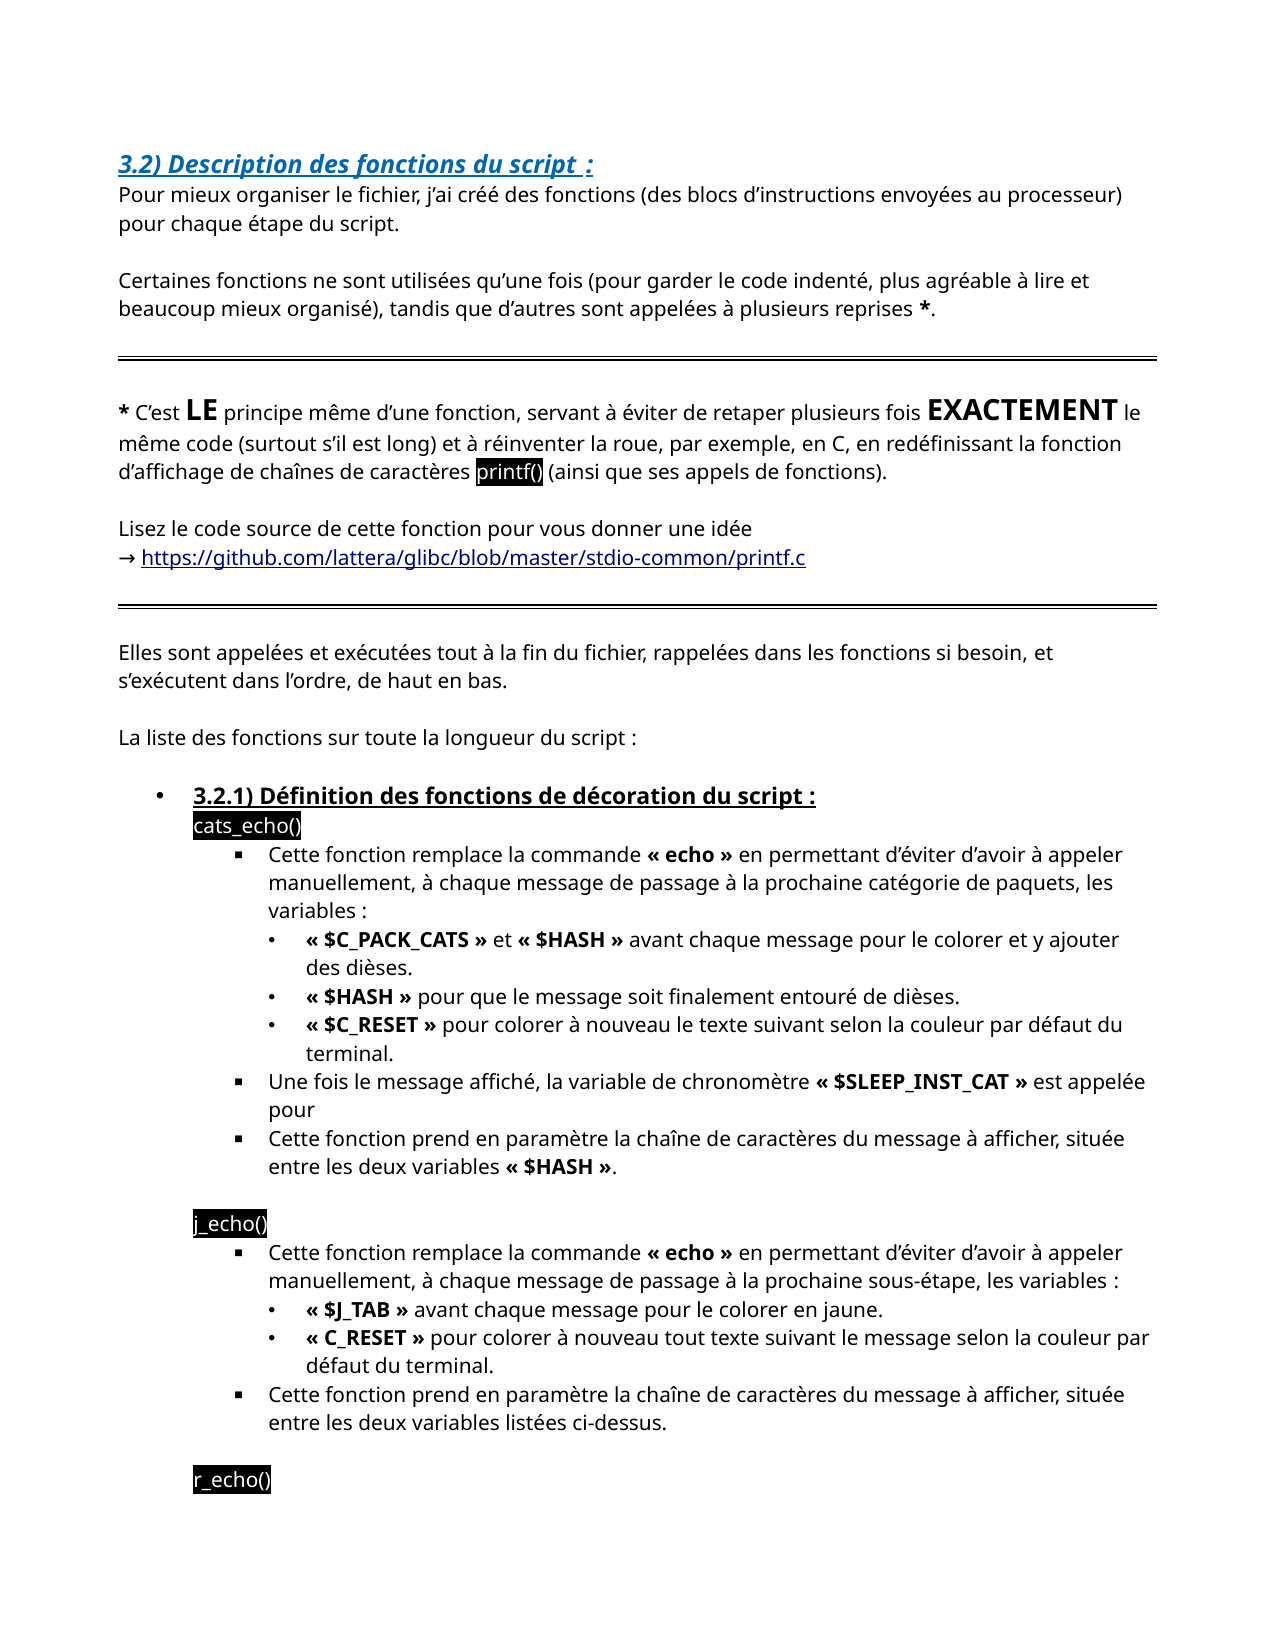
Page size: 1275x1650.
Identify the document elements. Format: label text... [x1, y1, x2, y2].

text La liste des fonctions sur toute la longueur du script : [118, 723, 1157, 752]
list j_echo() [156, 1209, 1157, 1238]
list « C_RESET » pour colorer à nouveau tout texte suivant le message selon la couleur par défaut du terminal. [268, 1323, 1157, 1380]
list « $J_TAB » avant chaque message pour le colorer en jaune. [268, 1295, 1157, 1323]
list « $C_PACK_CATS » et « $HASH » avant chaque message pour le colorer et y ajouter des dièses. [268, 925, 1157, 982]
list Cette fonction remplace la commande « echo » en permettant d’éviter d’avoir à appeler manuellement, à chaque message de passage à la prochaine sous-étape, les variables : [231, 1238, 1157, 1295]
text Certaines fonctions ne sont utilisées qu’une fois (pour garder le code indenté, plus agréable à lire et beaucoup mieux organisé), tandis que d’autres sont appelées à plusieurs reprises *. [118, 266, 1157, 323]
list Une fois le message affiché, la variable de chronomètre « $SLEEP_INST_CAT » est appelée pour [231, 1067, 1157, 1124]
list Cette fonction remplace la commande « echo » en permettant d’éviter d’avoir à appeler manuellement, à chaque message de passage à la prochaine catégorie de paquets, les variables : [231, 840, 1157, 925]
text Pour mieux organiser le fichier, j’ai créé des fonctions (des blocs d’instructions envoyées au processeur) pour chaque étape du script. [118, 181, 1157, 237]
list cats_echo() [156, 811, 1157, 840]
list « $HASH » pour que le message soit finalement entouré de dièses. [268, 982, 1157, 1010]
list 3.2.1) Définition des fonctions de décoration du script : [156, 780, 1157, 811]
text Elles sont appelées et exécutées tout à la fin du fichier, rappelées dans les fonctions si besoin, et s’exécutent dans l’ordre, de haut en bas. [118, 638, 1157, 695]
list « $C_RESET » pour colorer à nouveau le texte suivant selon la couleur par défaut du terminal. [268, 1010, 1157, 1067]
list Cette fonction prend en paramètre la chaîne de caractères du message à afficher, située entre les deux variables « $HASH ». [231, 1124, 1157, 1181]
text → https://github.com/lattera/glibc/blob/master/stdio-common/printf.c [118, 543, 1157, 571]
text * C’est LE principe même d’une fonction, servant à éviter de retaper plusieurs fois EXACTEMENT le même code (surtout s’il est long) et à réinventer la roue, par exemple, en C, en redéfinissant la fonction d’affichage de chaînes de caractères printf() (ainsi que ses appels de fonctions). [118, 389, 1157, 486]
text Lisez le code source de cette fonction pour vous donner une idée [118, 514, 1157, 543]
list r_echo() [156, 1465, 1157, 1494]
list Cette fonction prend en paramètre la chaîne de caractères du message à afficher, située entre les deux variables listées ci-dessus. [231, 1380, 1157, 1437]
text 3.2) Description des fonctions du script : [118, 147, 1157, 181]
